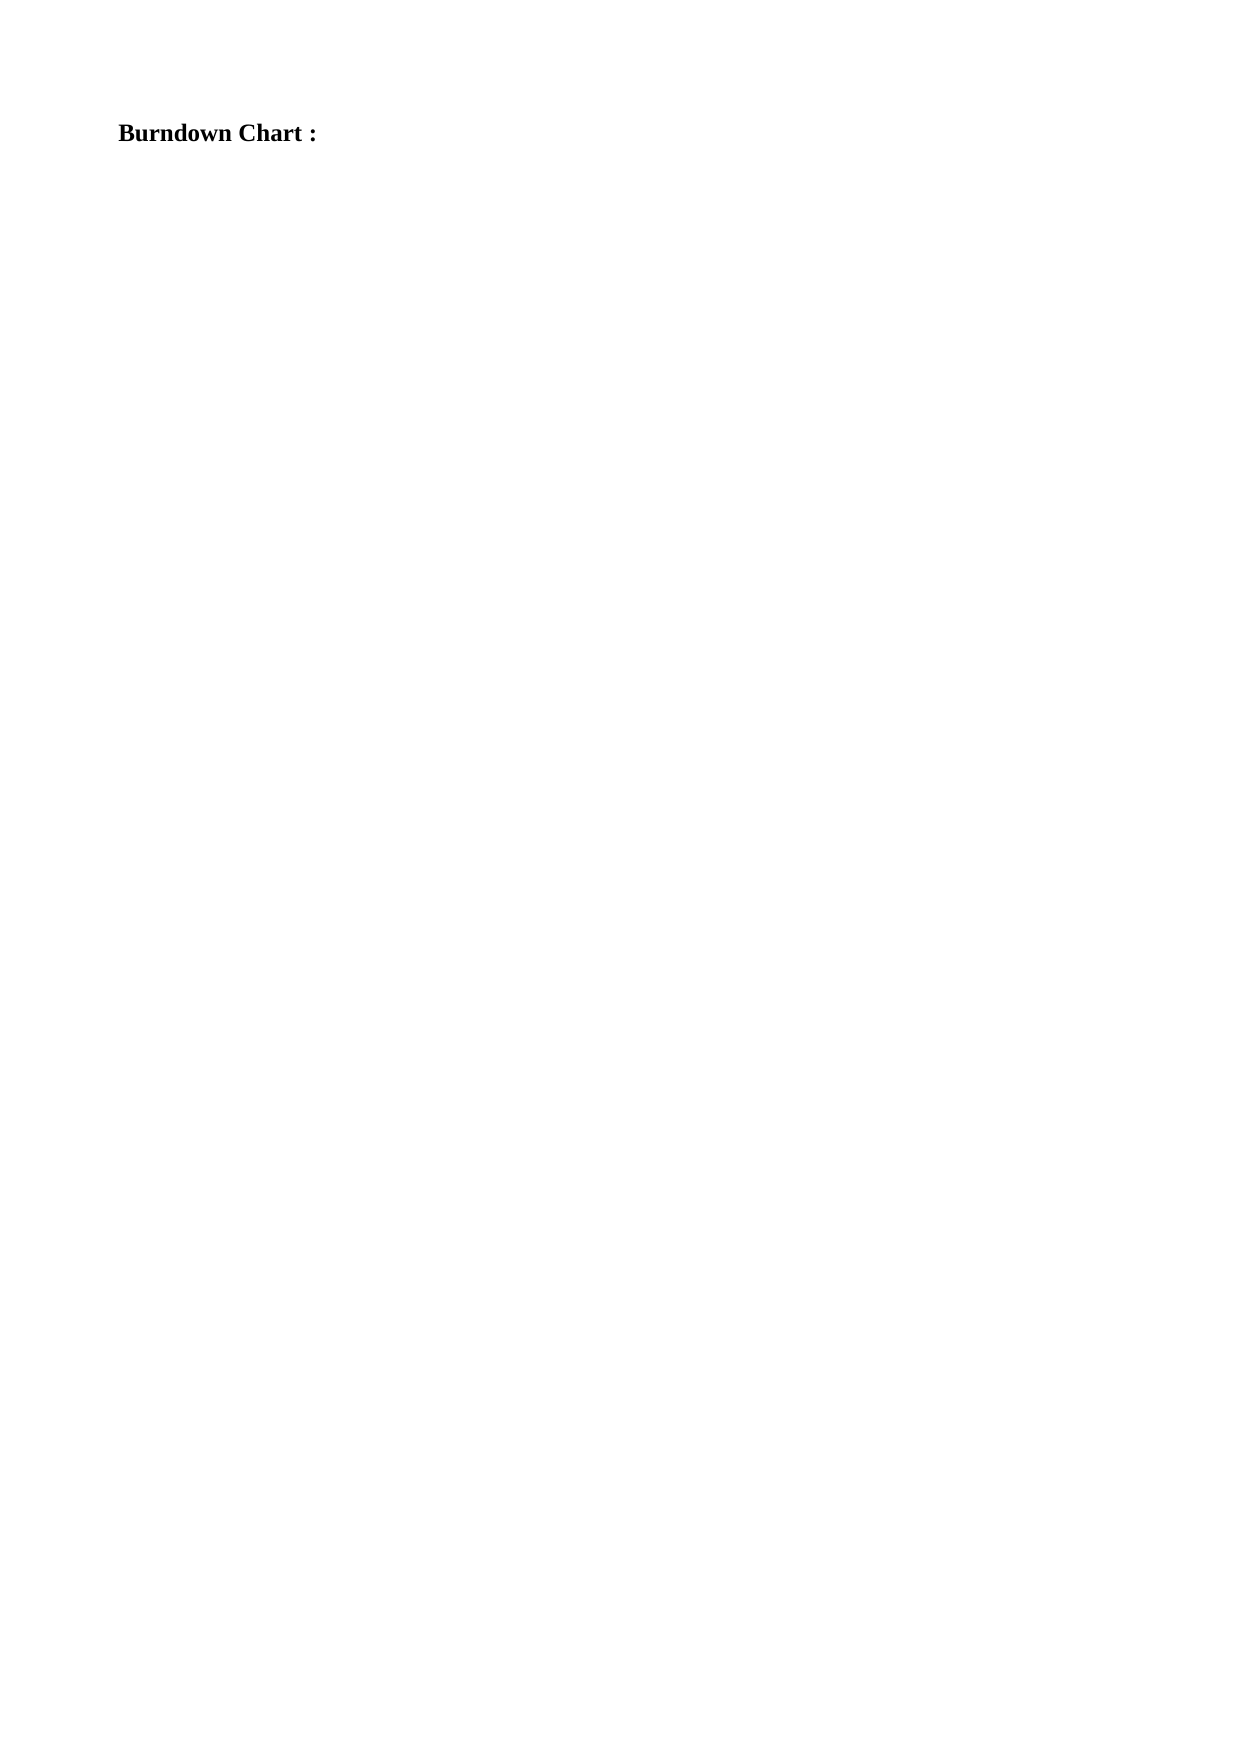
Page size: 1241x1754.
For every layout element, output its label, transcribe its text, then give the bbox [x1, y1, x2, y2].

text Burndown Chart : [118, 118, 1122, 147]
